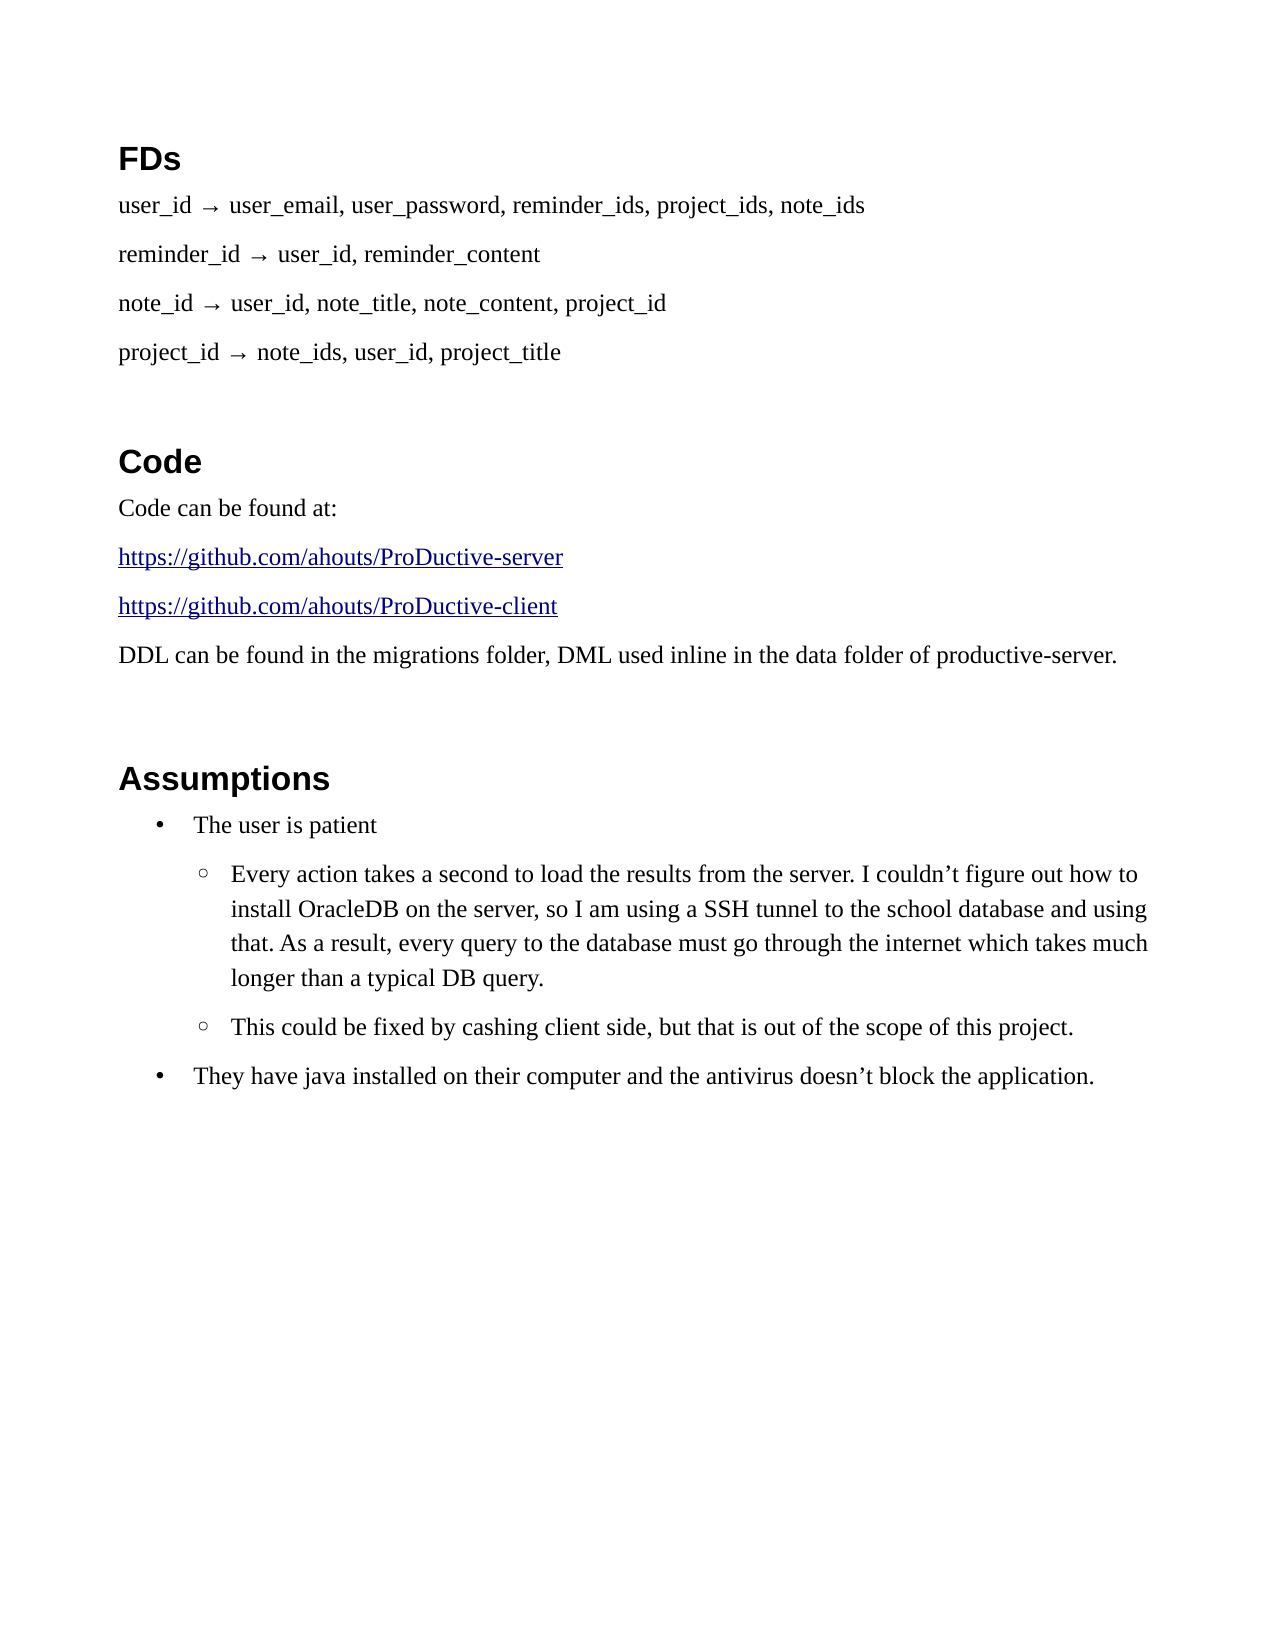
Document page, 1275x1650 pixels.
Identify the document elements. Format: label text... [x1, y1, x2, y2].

text user_id → user_email, user_password, reminder_ids, project_ids, note_ids [118, 190, 1157, 219]
list They have java installed on their computer and the antivirus doesn’t block the application. [156, 1061, 1157, 1089]
list The user is patient [156, 810, 1157, 839]
text reminder_id → user_id, reminder_content [118, 239, 1157, 268]
text https://github.com/ahouts/ProDuctive-client [118, 591, 1157, 620]
text DDL can be found in the migrations folder, DML used inline in the data folder of productive-server. [118, 640, 1157, 669]
list This could be fixed by cashing client side, but that is out of the scope of this project. [193, 1012, 1157, 1040]
text https://github.com/ahouts/ProDuctive-server [118, 542, 1157, 571]
subtitle Code [118, 442, 1157, 480]
subtitle FDs [118, 139, 1157, 178]
text Code can be found at: [118, 493, 1157, 522]
text note_id → user_id, note_title, note_content, project_id [118, 288, 1157, 317]
subtitle Assumptions [118, 759, 1157, 798]
text project_id → note_ids, user_id, project_title [118, 337, 1157, 401]
list Every action takes a second to load the results from the server. I couldn’t figure out how to install OracleDB on the server, so I am using a SSH tunnel to the school database and using that. As a result, every query to the database must go through the internet which takes much longer than a typical DB query. [193, 859, 1157, 991]
